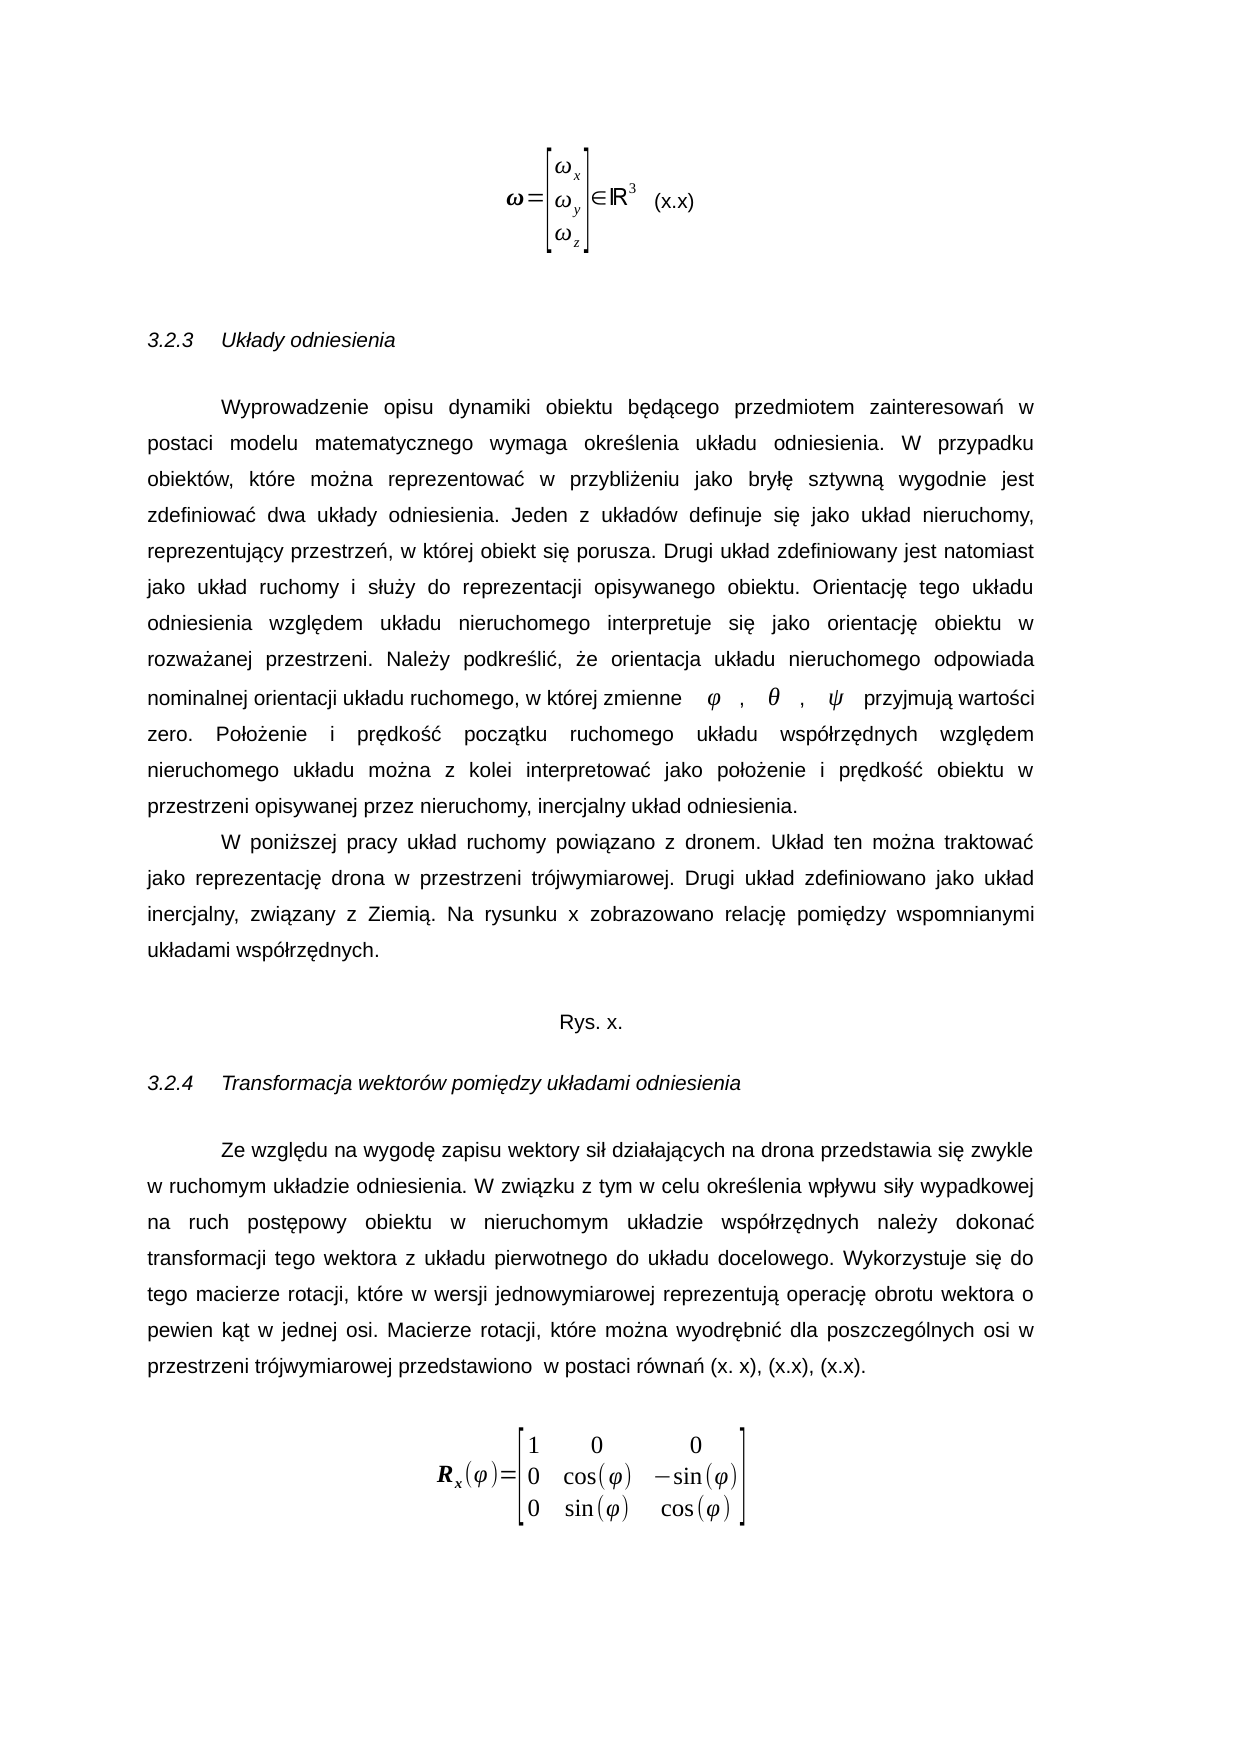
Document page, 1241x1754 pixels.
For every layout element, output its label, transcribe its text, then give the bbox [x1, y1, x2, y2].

text Wyprowadzenie opisu dynamiki obiektu będącego przedmiotem zainteresowań w postaci modelu matematycznego wymaga określenia układu odniesienia. W przypadku obiektów, które można reprezentować w przybliżeniu jako bryłę sztywną wygodnie jest zdefiniować dwa układy odniesienia. Jeden z układów definuje się jako układ nieruchomy, reprezentujący przestrzeń, w której obiekt się porusza. Drugi układ zdefiniowany jest natomiast jako układ ruchomy i służy do reprezentacji opisywanego obiektu. Orientację tego układu odniesienia względem układu nieruchomego interpretuje się jako orientację obiektu w rozważanej przestrzeni. Należy podkreślić, że orientacja układu nieruchomego odpowiada nominalnej orientacji układu ruchomego, w której zmienne , , przyjmują wartości zero. Położenie i prędkość początku ruchomego układu współrzędnych względem nieruchomego układu można z kolei interpretować jako położenie i prędkość obiektu w przestrzeni opisywanej przez nieruchomy, inercjalny układ odniesienia. [147, 395, 1035, 818]
subtitle Transformacja wektorów pomiędzy układami odniesienia [147, 1071, 1035, 1095]
text Ze względu na wygodę zapisu wektory sił działających na drona przedstawia się zwykle w ruchomym układzie odniesienia. W związku z tym w celu określenia wpływu siły wypadkowej na ruch postępowy obiektu w nieruchomym układzie współrzędnych należy dokonać transformacji tego wektora z układu pierwotnego do układu docelowego. Wykorzystuje się do tego macierze rotacji, które w wersji jednowymiarowej reprezentują operację obrotu wektora o pewien kąt w jednej osi. Macierze rotacji, które można wyodrębnić dla poszczególnych osi w przestrzeni trójwymiarowej przedstawiono w postaci równań (x. x), (x.x), (x.x). [147, 1138, 1035, 1377]
text Rys. x. [147, 1010, 1035, 1034]
text (x.x) [147, 147, 1035, 255]
text W poniższej pracy układ ruchomy powiązano z dronem. Układ ten można traktować jako reprezentację drona w przestrzeni trójwymiarowej. Drugi układ zdefiniowano jako układ inercjalny, związany z Ziemią. Na rysunku x zobrazowano relację pomiędzy wspomnianymi układami współrzędnych. [147, 830, 1035, 962]
subtitle Układy odniesienia [147, 328, 1035, 352]
